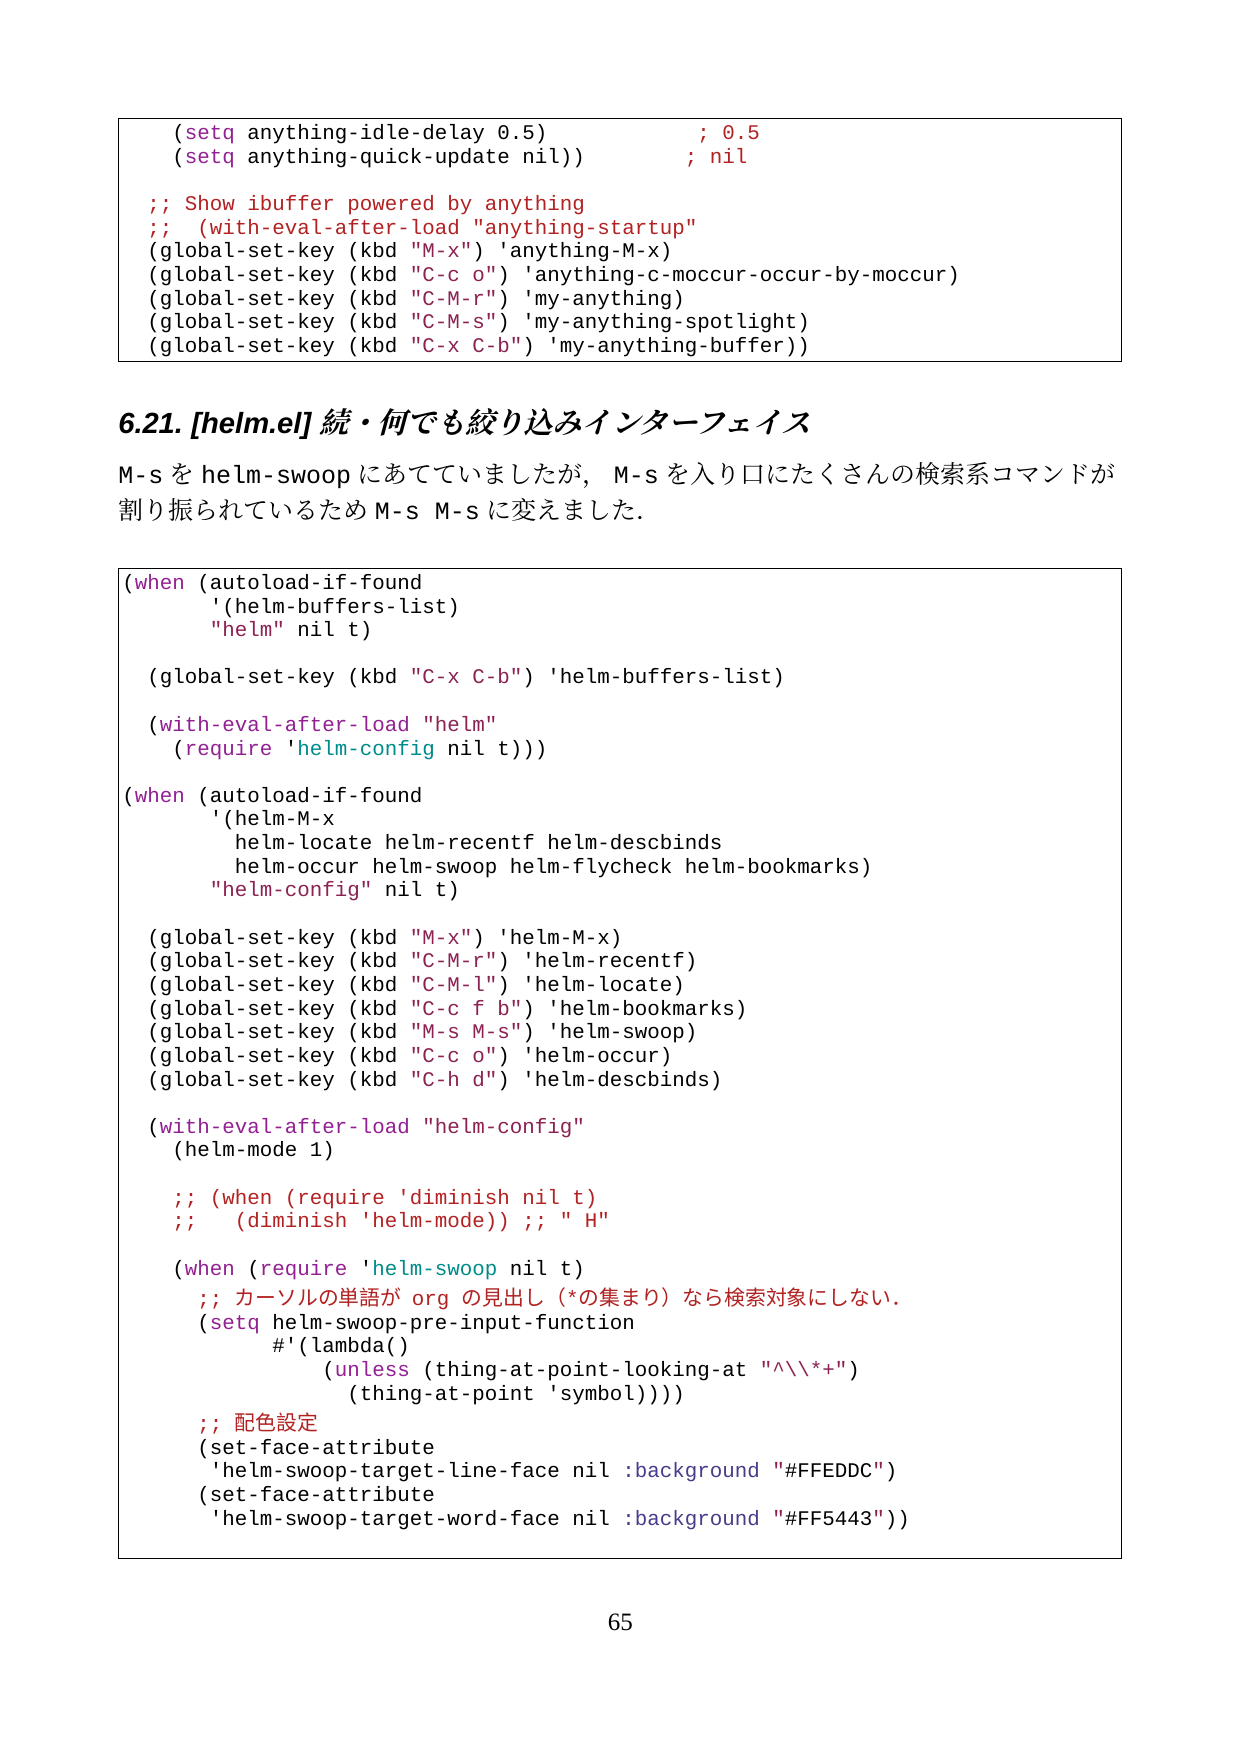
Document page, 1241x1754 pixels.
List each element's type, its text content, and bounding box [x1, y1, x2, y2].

text (global-set-key (kbd "M-x") 'anything-M-x) [119, 236, 1121, 260]
text (global-set-key (kbd "C-c o") 'anything-c-moccur-occur-by-moccur) [119, 260, 1121, 284]
text helm-locate helm-recentf helm-descbinds [119, 828, 1121, 852]
text ;; (with-eval-after-load "anything-startup" [119, 213, 1121, 236]
text #'(lambda() [119, 1331, 1121, 1355]
text (unless (thing-at-point-looking-at "^\\*+") [119, 1355, 1121, 1379]
subtitle [helm.el] 続・何でも絞り込みインターフェイス [118, 400, 1122, 442]
text helm-occur helm-swoop helm-flycheck helm-bookmarks) [119, 852, 1121, 875]
text (setq helm-swoop-pre-input-function [119, 1308, 1121, 1331]
text 'helm-swoop-target-word-face nil :background "#FF5443")) [119, 1504, 1121, 1527]
text (global-set-key (kbd "C-h d") 'helm-descbinds) [119, 1064, 1121, 1088]
text (helm-mode 1) [119, 1136, 1121, 1159]
text ;; Show ibuffer powered by anything [119, 189, 1121, 213]
text 'helm-swoop-target-line-face nil :background "#FFEDDC") [119, 1456, 1121, 1480]
text (global-set-key (kbd "C-M-r") 'my-anything) [119, 284, 1121, 307]
text (when (require 'helm-swoop nil t) [119, 1254, 1121, 1277]
text (with-eval-after-load "helm" [119, 710, 1121, 733]
text '(helm-buffers-list) [119, 592, 1121, 615]
text (global-set-key (kbd "C-c o") 'helm-occur) [119, 1041, 1121, 1064]
text ;; (diminish 'helm-mode)) ;; " H" [119, 1206, 1121, 1230]
text (with-eval-after-load "helm-config" [119, 1112, 1121, 1136]
text (global-set-key (kbd "C-x C-b") 'my-anything-buffer)) [119, 331, 1121, 361]
text ;; 配色設定 [119, 1402, 1121, 1433]
text "helm-config" nil t) [119, 875, 1121, 899]
text (global-set-key (kbd "M-x") 'helm-M-x) [119, 923, 1121, 946]
text (setq anything-quick-update nil)) ; nil [119, 142, 1121, 165]
text ;; (when (require 'diminish nil t) [119, 1183, 1121, 1206]
text (when (autoload-if-found [119, 569, 1121, 592]
text (global-set-key (kbd "C-x C-b") 'helm-buffers-list) [119, 663, 1121, 686]
text (thing-at-point 'symbol)))) [119, 1379, 1121, 1402]
text (global-set-key (kbd "C-M-l") 'helm-locate) [119, 970, 1121, 994]
text (when (autoload-if-found [119, 781, 1121, 804]
text ;; カーソルの単語が org の見出し（*の集まり）なら検索対象にしない． [119, 1277, 1121, 1308]
text (global-set-key (kbd "C-M-s") 'my-anything-spotlight) [119, 307, 1121, 331]
text (setq anything-idle-delay 0.5) ; 0.5 [119, 119, 1121, 142]
text (set-face-attribute [119, 1480, 1121, 1504]
text "helm" nil t) [119, 615, 1121, 639]
text (global-set-key (kbd "M-s M-s") 'helm-swoop) [119, 1017, 1121, 1041]
text (global-set-key (kbd "C-c f b") 'helm-bookmarks) [119, 994, 1121, 1017]
text (global-set-key (kbd "C-M-r") 'helm-recentf) [119, 946, 1121, 970]
text (require 'helm-config nil t))) [119, 733, 1121, 757]
text (set-face-attribute [119, 1433, 1121, 1456]
text '(helm-M-x [119, 804, 1121, 828]
text M-s を helm-swoop にあてていましたが， M-s を入り口にたくさんの検索系コマンドが割り振られているため M-s M-s に変えました． [118, 454, 1122, 556]
